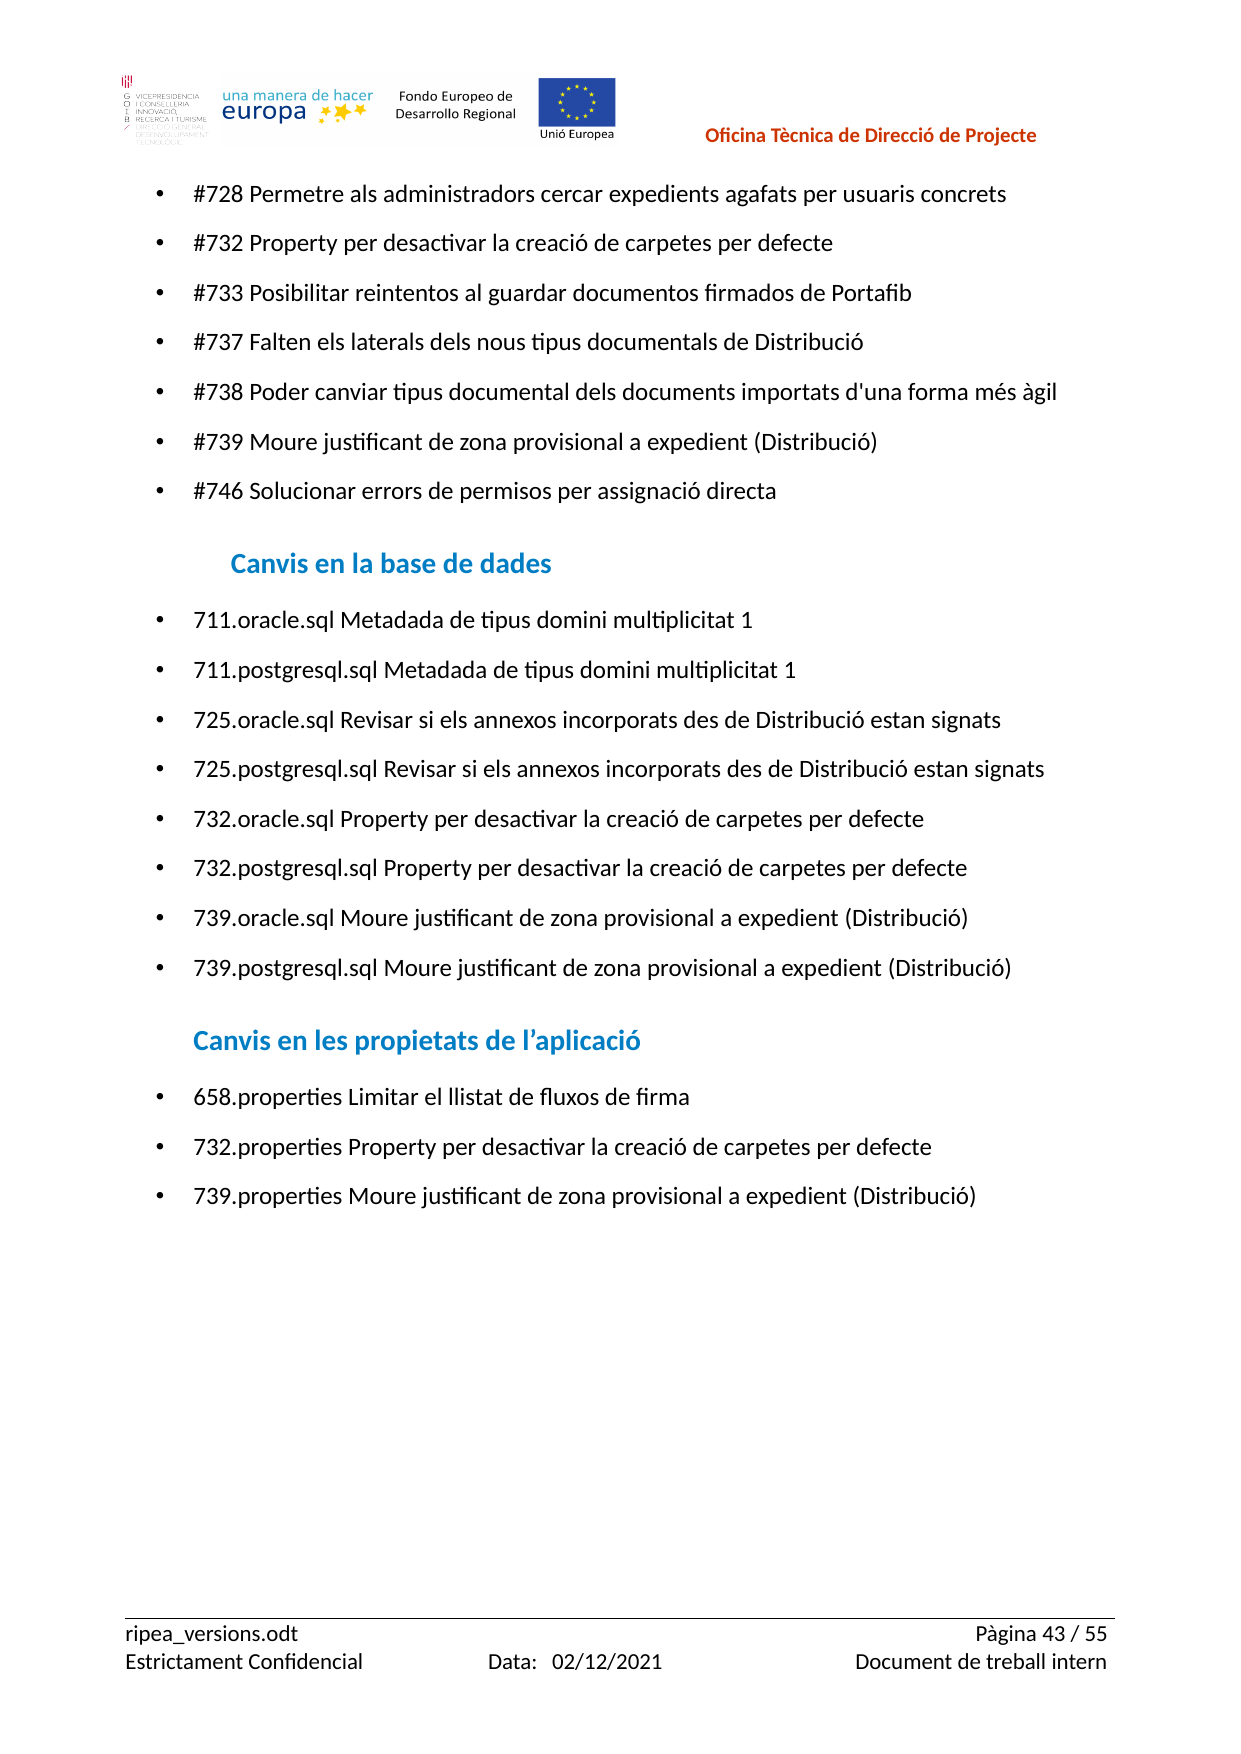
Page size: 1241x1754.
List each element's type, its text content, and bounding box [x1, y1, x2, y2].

list #733 Posibilitar reintentos al guardar documentos firmados de Portafib [156, 277, 1122, 307]
list #732 Property per desactivar la creació de carpetes per defecte [156, 227, 1122, 258]
list 732.postgresql.sql Property per desactivar la creació de carpetes per defecte [156, 853, 1122, 883]
list 739.oracle.sql Moure justificant de zona provisional a expedient (Distribució) [156, 902, 1122, 933]
list #728 Permetre als administradors cercar expedients agafats per usuaris concrets [156, 178, 1122, 208]
list 732.oracle.sql Property per desactivar la creació de carpetes per defecte [156, 803, 1122, 833]
list 739.properties Moure justificant de zona provisional a expedient (Distribució) [156, 1180, 1122, 1211]
list 711.oracle.sql Metadada de tipus domini multiplicitat 1 [156, 605, 1122, 635]
list 711.postgresql.sql Metadada de tipus domini multiplicitat 1 [156, 654, 1122, 685]
subtitle Canvis en les propietats de l’aplicació [156, 1022, 1122, 1058]
list 725.oracle.sql Revisar si els annexos incorporats des de Distribució estan signats [156, 704, 1122, 734]
picture [118, 73, 213, 147]
list #737 Falten els laterals dels nous tipus documentals de Distribució [156, 326, 1122, 357]
list 732.properties Property per desactivar la creació de carpetes per defecte [156, 1131, 1122, 1161]
list 739.postgresql.sql Moure justificant de zona provisional a expedient (Distribució) [156, 952, 1122, 982]
picture [219, 73, 621, 147]
list #746 Solucionar errors de permisos per assignació directa [156, 475, 1122, 506]
list 725.postgresql.sql Revisar si els annexos incorporats des de Distribució estan signats [156, 753, 1122, 784]
list #738 Poder canviar tipus documental dels documents importats d'una forma més àgil [156, 376, 1122, 407]
subtitle Canvis en la base de dades [193, 545, 1122, 581]
list #739 Moure justificant de zona provisional a expedient (Distribució) [156, 426, 1122, 456]
list 658.properties Limitar el llistat de fluxos de firma [156, 1081, 1122, 1112]
